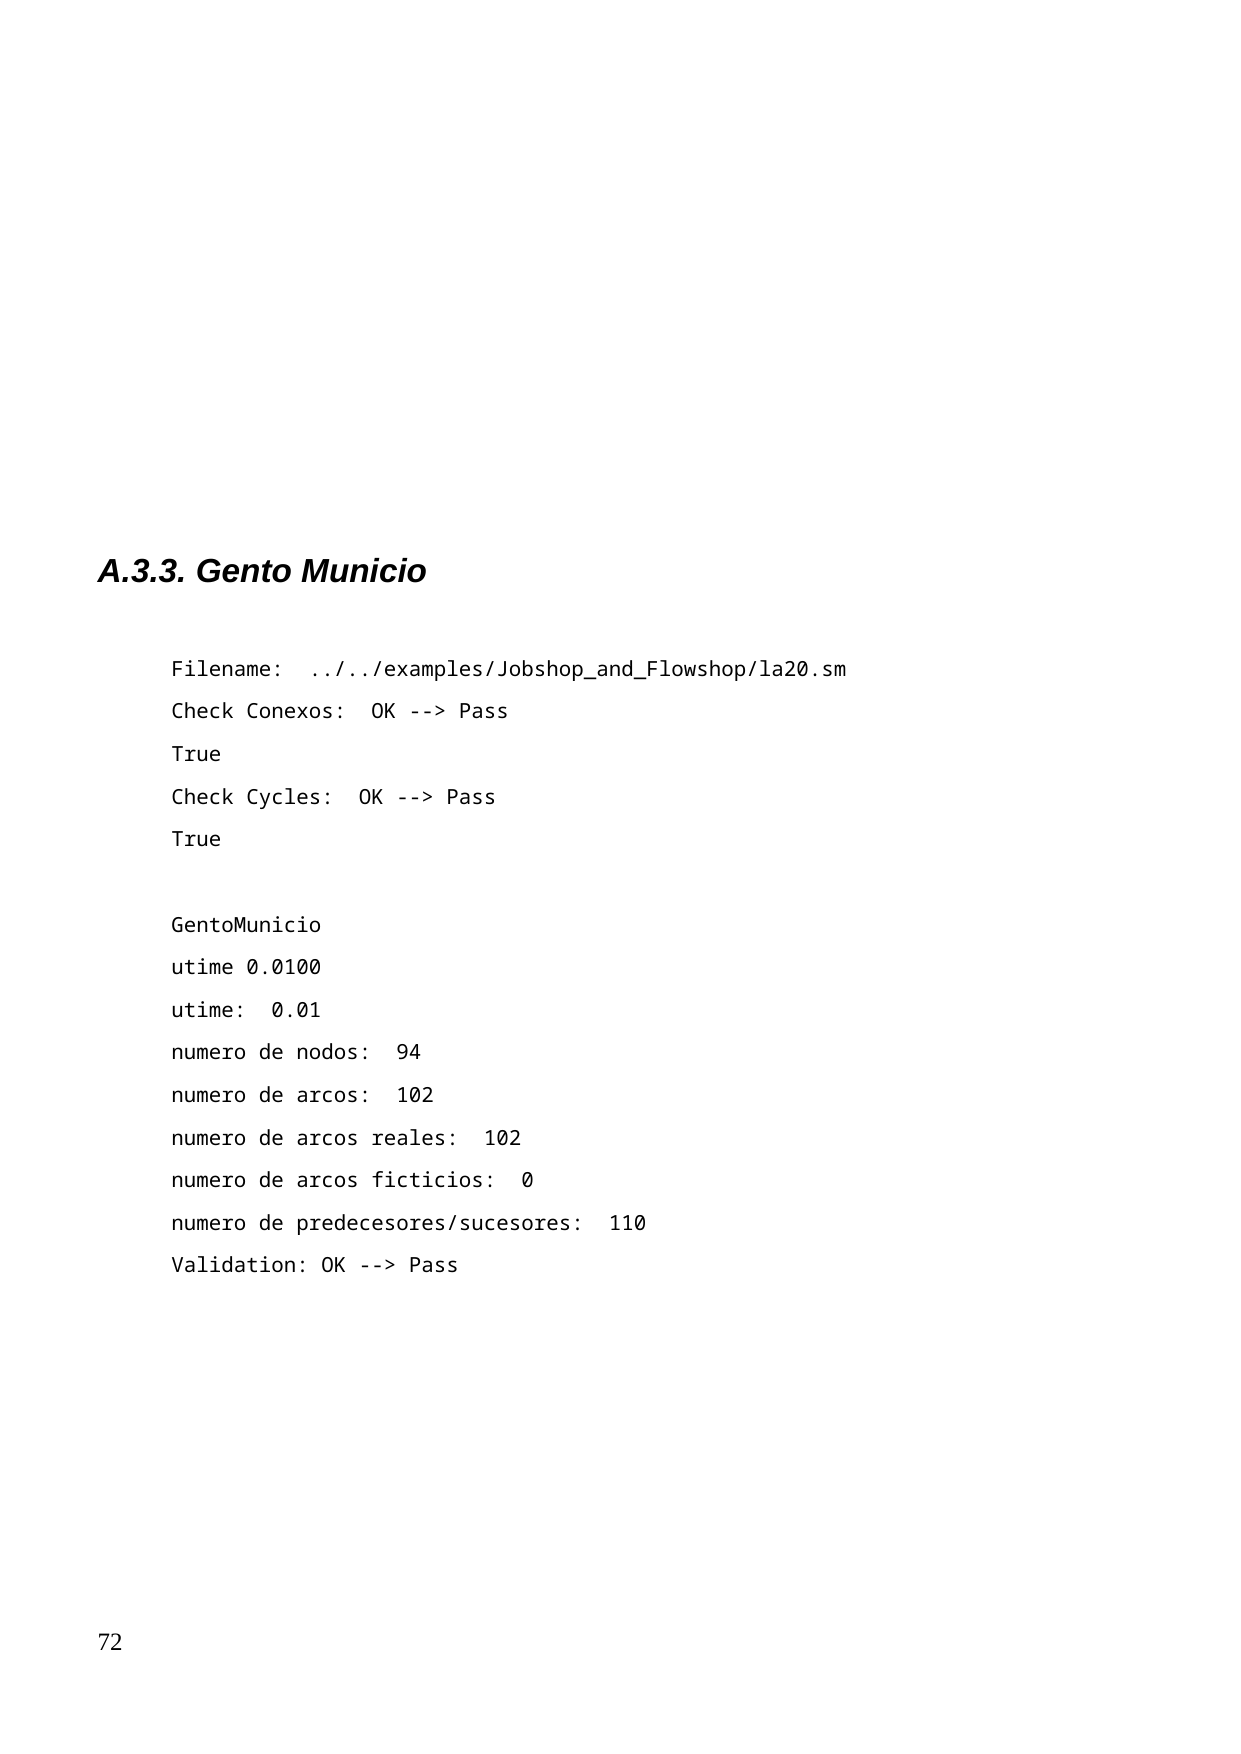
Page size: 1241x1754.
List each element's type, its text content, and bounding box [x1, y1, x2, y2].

text Check Cycles: OK --> Pass [171, 782, 1113, 810]
text numero de predecesores/sucesores: 110 [171, 1208, 1113, 1236]
text True [171, 739, 1113, 768]
text numero de arcos: 102 [171, 1080, 1113, 1108]
text True [171, 824, 1113, 853]
text Validation: OK --> Pass [171, 1251, 1113, 1279]
text Check Conexos: OK --> Pass [171, 697, 1113, 725]
text numero de arcos ficticios: 0 [171, 1165, 1113, 1194]
text GentoMunicio [171, 910, 1113, 938]
text Filename: ../../examples/Jobshop_and_Flowshop/la20.sm [171, 654, 1113, 682]
text utime 0.0100 [171, 952, 1113, 981]
text utime: 0.01 [171, 995, 1113, 1023]
text numero de arcos reales: 102 [171, 1123, 1113, 1151]
text numero de nodos: 94 [171, 1037, 1113, 1066]
subtitle Gento Municio [97, 551, 1113, 589]
